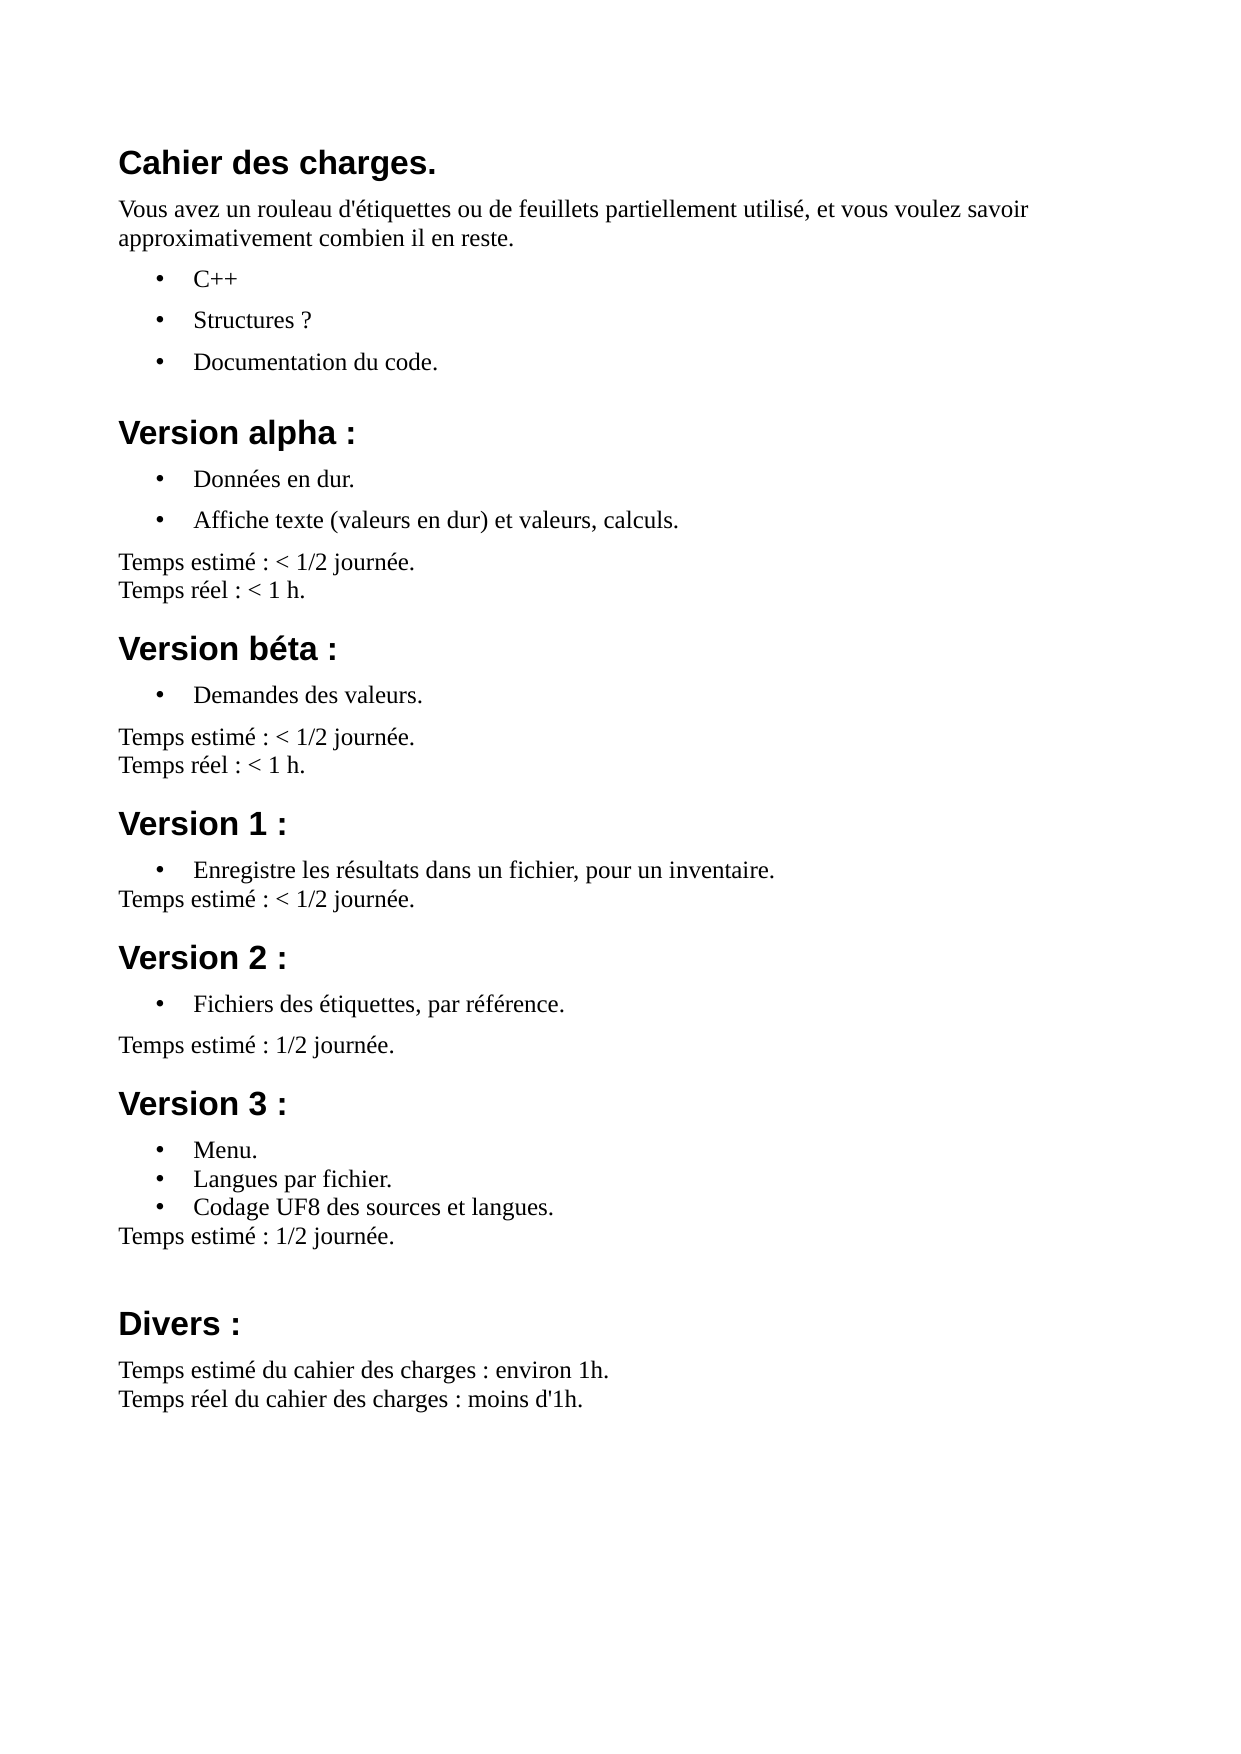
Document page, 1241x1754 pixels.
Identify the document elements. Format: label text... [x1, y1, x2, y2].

list Documentation du code. [156, 347, 1122, 376]
text Temps réel : < 1 h. [118, 750, 1122, 779]
subtitle Version 2 : [118, 938, 1122, 976]
text Temps réel : < 1 h. [118, 575, 1122, 604]
text Temps estimé : < 1/2 journée. [118, 884, 1122, 913]
subtitle Cahier des charges. [118, 143, 1122, 182]
subtitle Version béta : [118, 629, 1122, 668]
text Temps estimé du cahier des charges : environ 1h. [118, 1355, 1122, 1384]
list Données en dur. [156, 464, 1122, 493]
subtitle Version alpha : [118, 413, 1122, 452]
list Enregistre les résultats dans un fichier, pour un inventaire. [156, 855, 1122, 884]
list Fichiers des étiquettes, par référence. [156, 989, 1122, 1018]
list Menu. [156, 1135, 1122, 1164]
text Temps estimé : 1/2 journée. [118, 1221, 1122, 1250]
list Structures ? [156, 306, 1122, 334]
text Temps estimé : < 1/2 journée. [118, 547, 1122, 575]
list C++ [156, 264, 1122, 293]
list Codage UF8 des sources et langues. [156, 1192, 1122, 1221]
text Temps estimé : 1/2 journée. [118, 1030, 1122, 1059]
text Temps estimé : < 1/2 journée. [118, 722, 1122, 750]
list Demandes des valeurs. [156, 680, 1122, 709]
subtitle Version 1 : [118, 804, 1122, 843]
list Affiche texte (valeurs en dur) et valeurs, calculs. [156, 505, 1122, 534]
subtitle Version 3 : [118, 1084, 1122, 1122]
text Temps réel du cahier des charges : moins d'1h. [118, 1384, 1122, 1412]
text Vous avez un rouleau d'étiquettes ou de feuillets partiellement utilisé, et vous voulez savoir approximativement combien il en reste. [118, 194, 1122, 252]
subtitle Divers : [118, 1304, 1122, 1342]
list Langues par fichier. [156, 1164, 1122, 1192]
